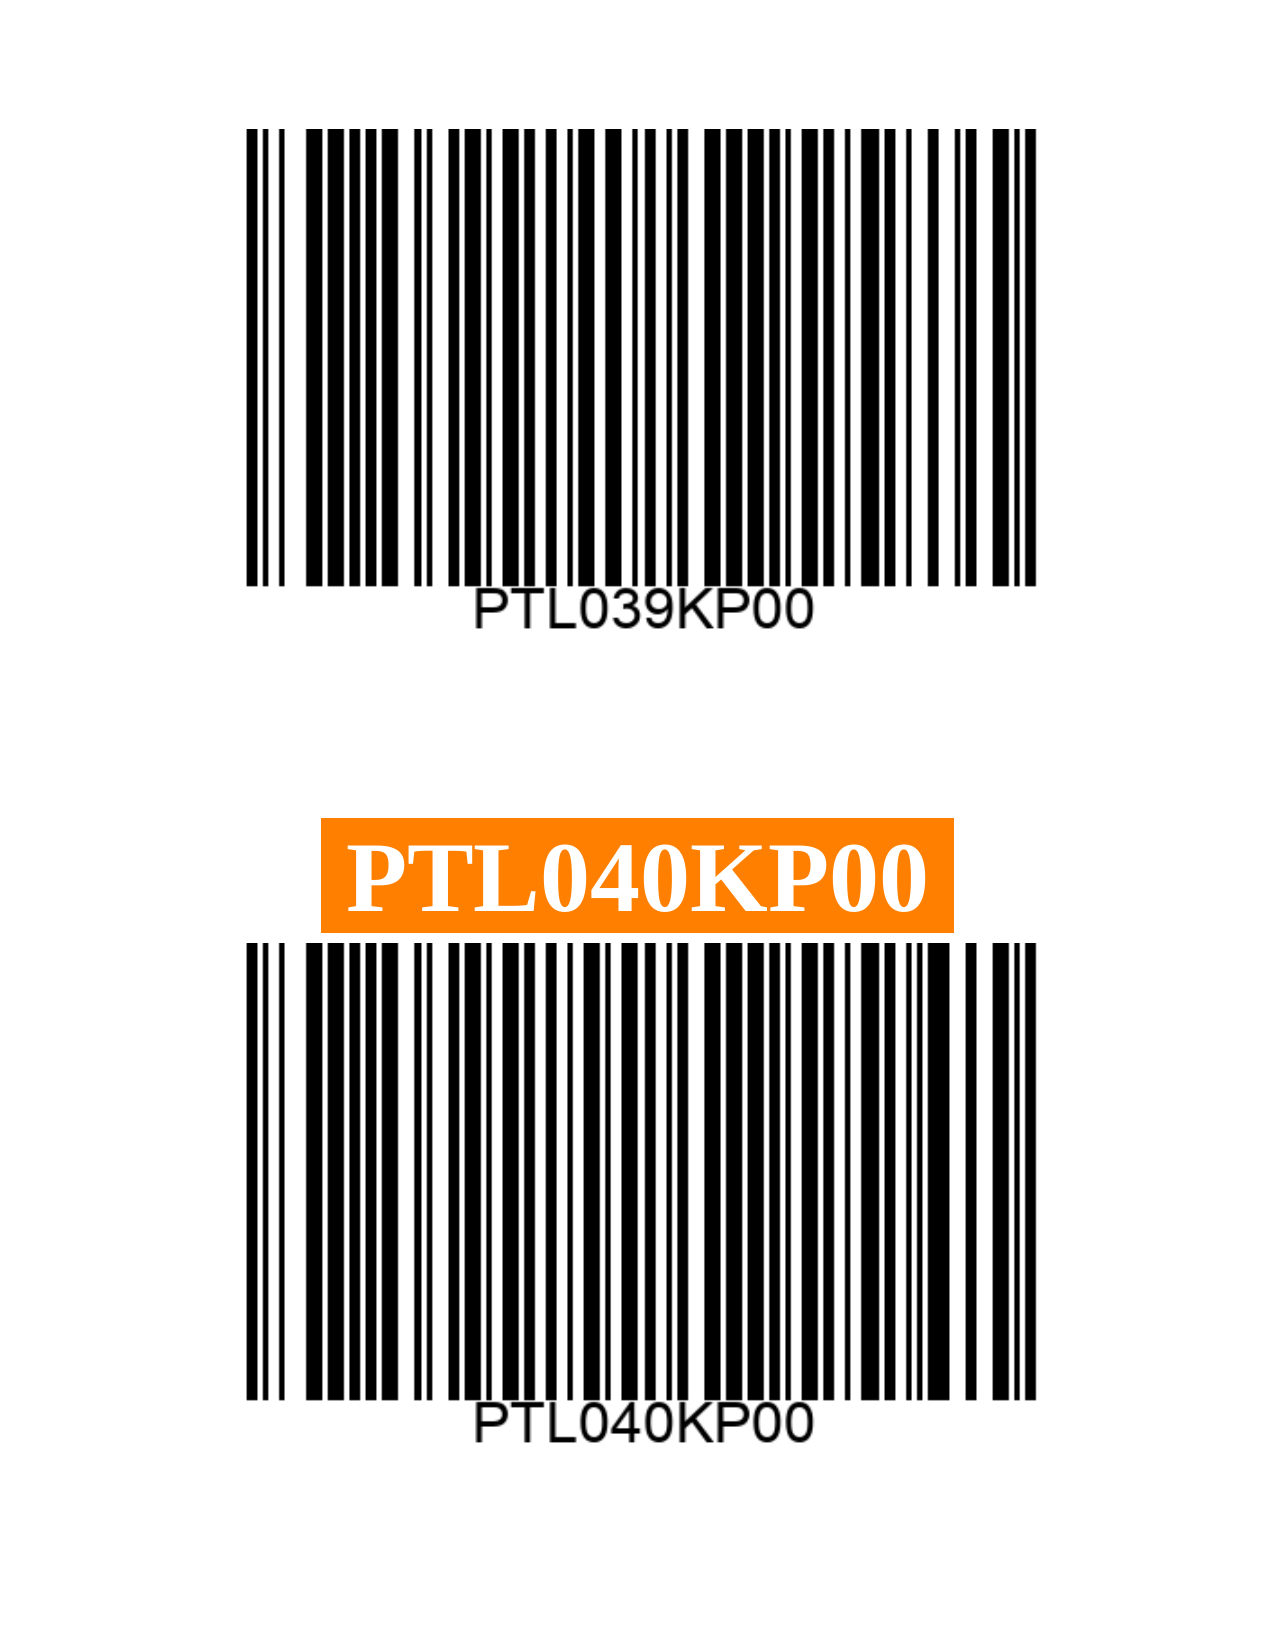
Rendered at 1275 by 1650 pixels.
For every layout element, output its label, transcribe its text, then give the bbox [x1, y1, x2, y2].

text PTL040KP00 [118, 818, 1157, 933]
picture [193, 129, 1094, 655]
picture [193, 943, 1093, 1469]
